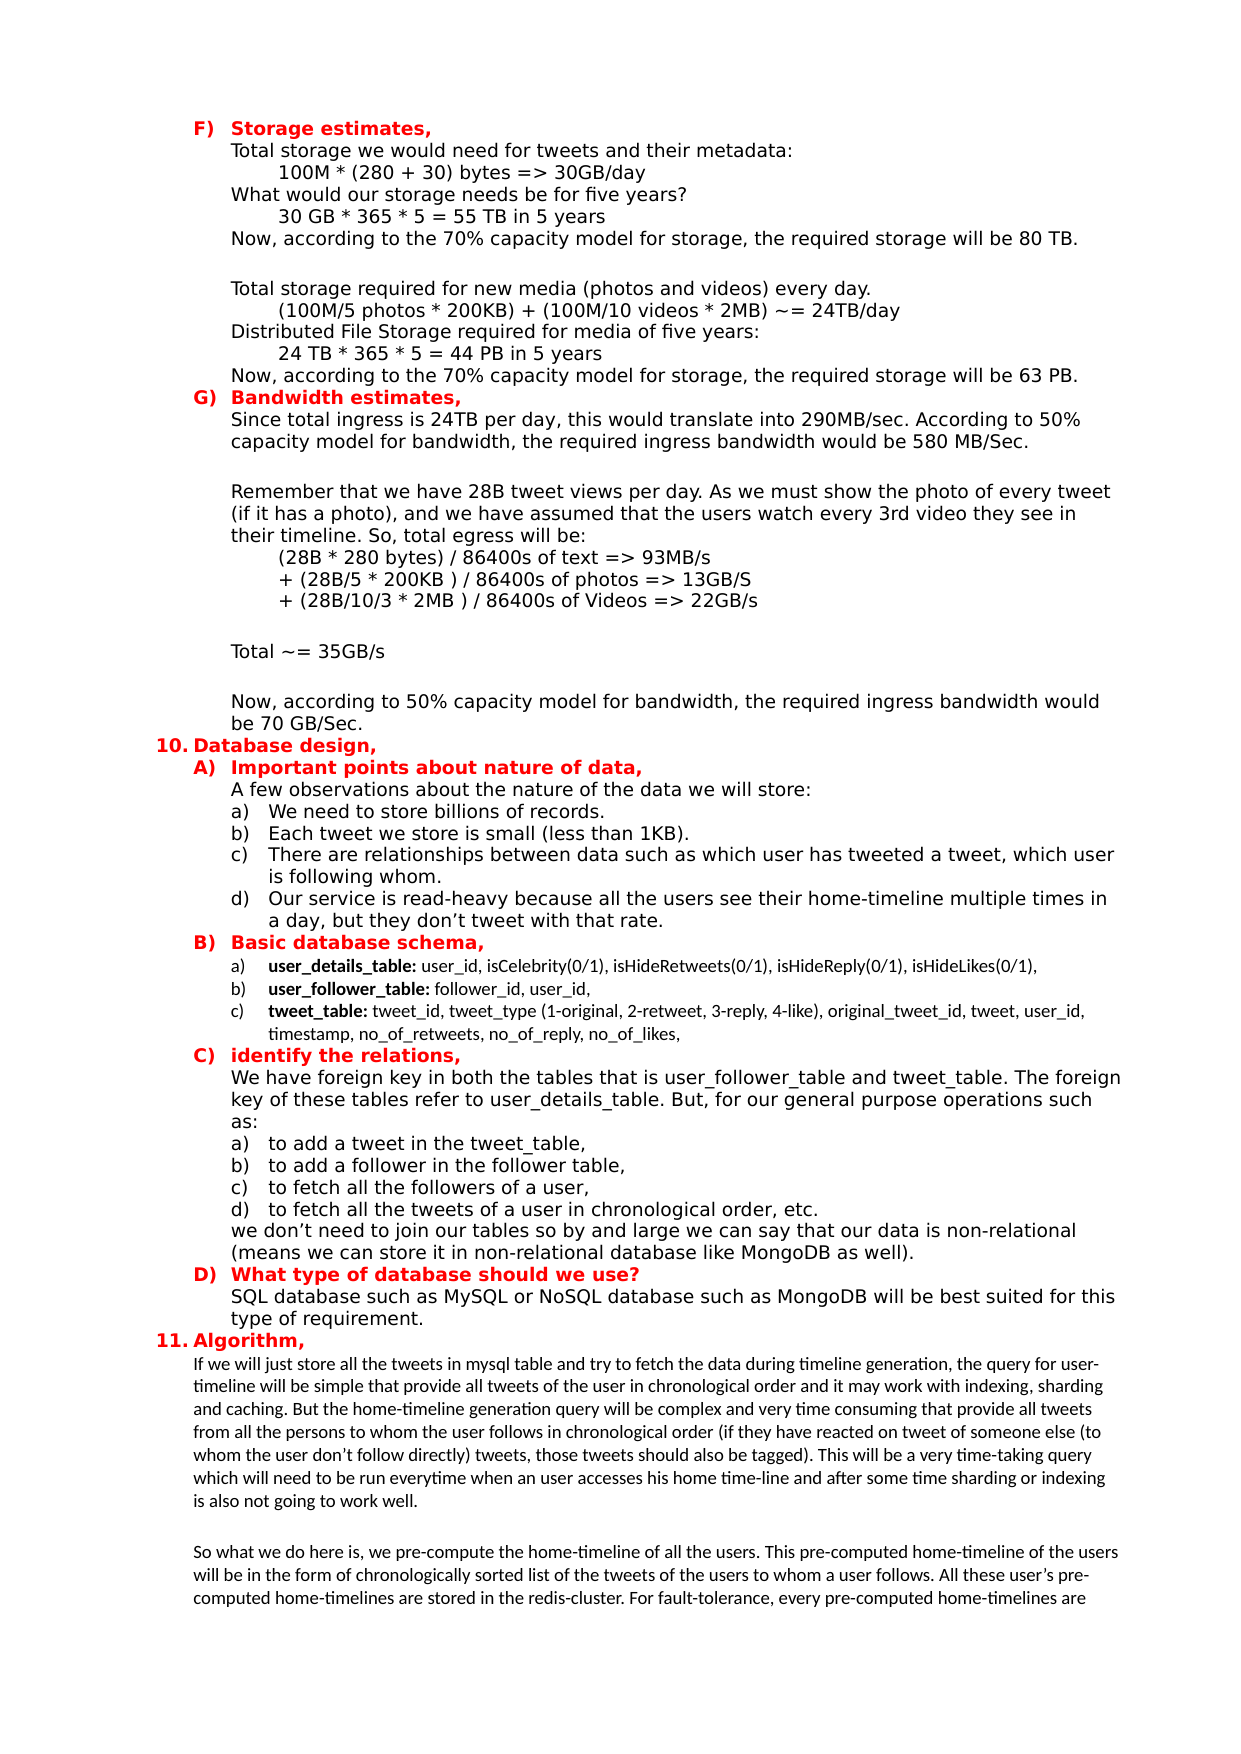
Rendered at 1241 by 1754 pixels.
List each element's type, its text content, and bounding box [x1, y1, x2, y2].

list Now, according to the 70% capacity model for storage, the required storage will be 80 TB. [193, 227, 1122, 249]
list Each tweet we store is small (less than 1KB). [231, 822, 1122, 844]
list we don’t need to join our tables so by and large we can say that our data is non-relational (means we can store it in non-relational database like MongoDB as well). [193, 1220, 1122, 1264]
list Total storage we would need for tweets and their metadata: [193, 140, 1122, 162]
list user_details_table: user_id, isCelebrity(0/1), isHideRetweets(0/1), isHideReply(0/1), isHideLikes(0/1), [231, 954, 1122, 977]
list Now, according to 50% capacity model for bandwidth, the required ingress bandwidth would be 70 GB/Sec. [193, 691, 1122, 735]
list Total storage required for new media (photos and videos) every day. [193, 278, 1122, 299]
list What would our storage needs be for five years? [193, 184, 1122, 206]
list to add a follower in the follower table, [231, 1155, 1122, 1177]
list to fetch all the followers of a user, [231, 1177, 1122, 1198]
list What type of database should we use? [193, 1264, 1122, 1286]
list SQL database such as MySQL or NoSQL database such as MongoDB will be best suited for this type of requirement. [193, 1286, 1122, 1330]
list A few observations about the nature of the data we will store: [193, 779, 1122, 801]
list user_follower_table: follower_id, user_id, [231, 977, 1122, 999]
list We have foreign key in both the tables that is user_follower_table and tweet_table. The foreign key of these tables refer to user_details_table. But, for our general purpose operations such as: [193, 1067, 1122, 1133]
list Now, according to the 70% capacity model for storage, the required storage will be 63 PB. [193, 365, 1122, 387]
list If we will just store all the tweets in mysql table and try to fetch the data during timeline generation, the query for user-timeline will be simple that provide all tweets of the user in chronological order and it may work with indexing, sharding and caching. But the home-timeline generation query will be complex and very time consuming that provide all tweets from all the persons to whom the user follows in chronological order (if they have reacted on tweet of someone else (to whom the user don’t follow directly) tweets, those tweets should also be tagged). This will be a very time-taking query which will need to be run everytime when an user accesses his home time-line and after some time sharding or indexing is also not going to work well. [156, 1352, 1122, 1512]
list Database design, [156, 735, 1122, 757]
list to add a tweet in the tweet_table, [231, 1133, 1122, 1155]
list Algorithm, [156, 1330, 1122, 1352]
list Storage estimates, [193, 118, 1122, 140]
list (28B * 280 bytes) / 86400s of text => 93MB/s [193, 547, 1122, 568]
list 30 GB * 365 * 5 = 55 TB in 5 years [193, 206, 1122, 227]
list Remember that we have 28B tweet views per day. As we must show the photo of every tweet (if it has a photo), and we have assumed that the users watch every 3rd video they see in their timeline. So, total egress will be: [193, 481, 1122, 547]
list to fetch all the tweets of a user in chronological order, etc. [231, 1198, 1122, 1220]
list Since total ingress is 24TB per day, this would translate into 290MB/sec. According to 50% capacity model for bandwidth, the required ingress bandwidth would be 580 MB/Sec. [193, 409, 1122, 453]
list Distributed File Storage required for media of five years: [193, 321, 1122, 343]
list Total ~= 35GB/s [193, 641, 1122, 662]
list Our service is read-heavy because all the users see their home-timeline multiple times in a day, but they don’t tweet with that rate. [231, 888, 1122, 932]
list We need to store billions of records. [231, 801, 1122, 822]
list tweet_table: tweet_id, tweet_type (1-original, 2-retweet, 3-reply, 4-like), original_tweet_id, tweet, user_id, timestamp, no_of_retweets, no_of_reply, no_of_likes, [231, 999, 1122, 1045]
list So what we do here is, we pre-compute the home-timeline of all the users. This pre-computed home-timeline of the users will be in the form of chronologically sorted list of the tweets of the users to whom a user follows. All these user’s pre-computed home-timelines are stored in the redis-cluster. For fault-tolerance, every pre-computed home-timelines are [156, 1540, 1122, 1609]
list Basic database schema, [193, 932, 1122, 954]
list (100M/5 photos * 200KB) + (100M/10 videos * 2MB) ~= 24TB/day [193, 299, 1122, 321]
list + (28B/10/3 * 2MB ) / 86400s of Videos => 22GB/s [193, 590, 1122, 612]
list identify the relations, [193, 1045, 1122, 1067]
list 24 TB * 365 * 5 = 44 PB in 5 years [193, 343, 1122, 365]
list + (28B/5 * 200KB ) / 86400s of photos => 13GB/S [193, 568, 1122, 590]
list 100M * (280 + 30) bytes => 30GB/day [193, 162, 1122, 184]
list There are relationships between data such as which user has tweeted a tweet, which user is following whom. [231, 844, 1122, 888]
list Important points about nature of data, [193, 757, 1122, 779]
list Bandwidth estimates, [193, 387, 1122, 409]
